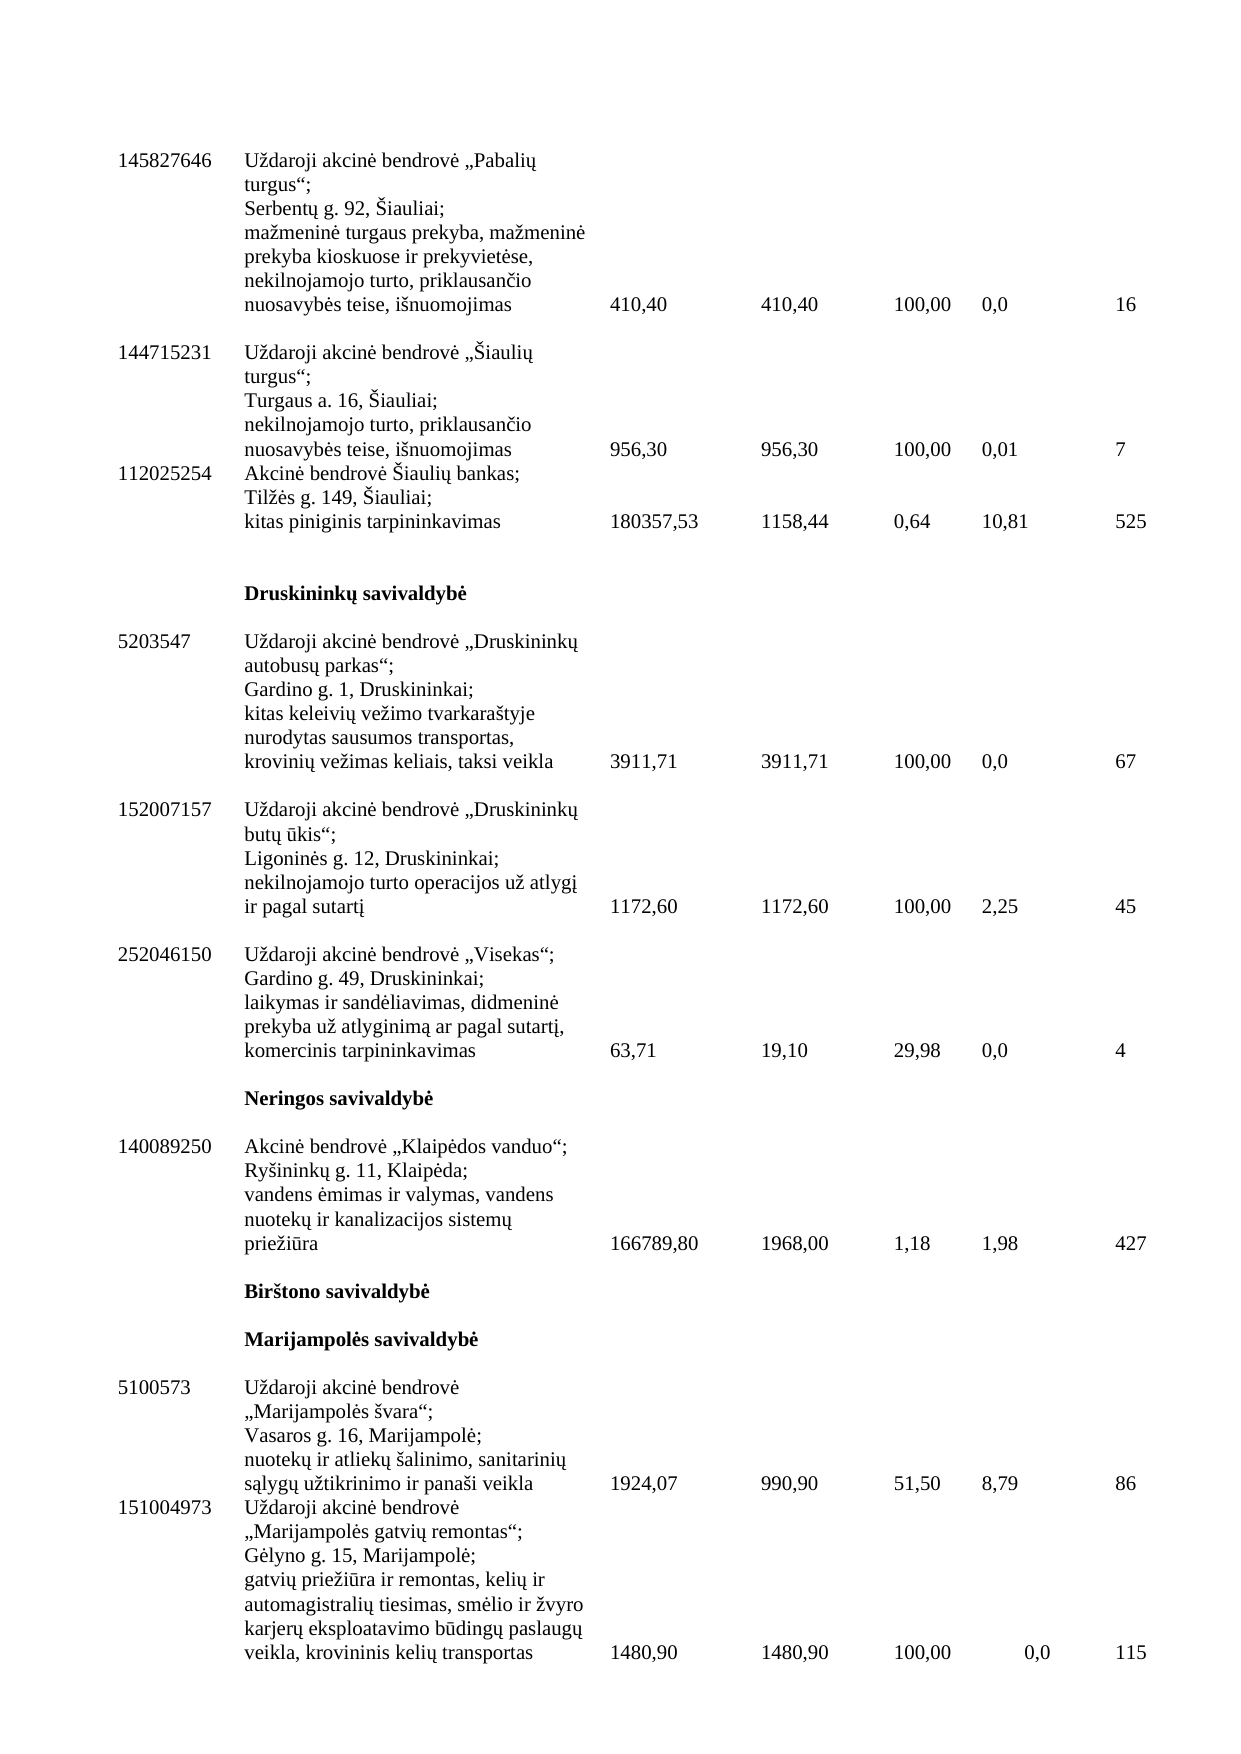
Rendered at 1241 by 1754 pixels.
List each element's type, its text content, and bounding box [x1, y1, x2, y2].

table_cell 1924,07 [599, 1375, 749, 1495]
table_cell [101, 1303, 1198, 1327]
table_cell 45 [1104, 798, 1198, 918]
table_cell 1,18 [883, 1134, 970, 1254]
table_cell Uždaroji akcinė bendrovė „Šiaulių turgus“; Turgaus a. 16, Šiauliai; nekilnojamojo turto, priklausančio nuosavybės teise, išnuomojimas [233, 340, 598, 461]
table_cell 100,00 [883, 629, 970, 773]
table_cell 2,25 [970, 798, 1104, 918]
table_cell 3911,71 [750, 629, 882, 773]
table_cell 0,0 [970, 1495, 1104, 1664]
table_cell [101, 918, 1198, 942]
table_cell [101, 533, 1198, 557]
table_cell Uždaroji akcinė bendrovė „Druskininkų butų ūkis“; Ligoninės g. 12, Druskininkai; nekilnojamojo turto operacijos už atlygį ir pagal sutartį [233, 798, 598, 918]
table_cell Neringos savivaldybė [233, 1086, 1198, 1110]
table_cell Uždaroji akcinė bendrovė „Marijampolės gatvių remontas“; Gėlyno g. 15, Marijampolė; gatvių priežiūra ir remontas, kelių ir automagistralių tiesimas, smėlio ir žvyro karjerų eksploatavimo būdingų paslaugų veikla, krovininis kelių transportas [233, 1495, 598, 1664]
table_cell 3911,71 [599, 629, 749, 773]
table_cell 4 [1104, 942, 1198, 1062]
table_cell 1172,60 [750, 798, 882, 918]
table_cell 86 [1104, 1375, 1198, 1495]
table_cell Uždaroji akcinė bendrovė „Druskininkų autobusų parkas“; Gardino g. 1, Druskininkai; kitas keleivių vežimo tvarkaraštyje nurodytas sausumos transportas, krovinių vežimas keliais, taksi veikla [233, 629, 598, 773]
table_cell 1,98 [970, 1134, 1104, 1254]
table_cell [101, 773, 1198, 797]
table_cell 115 [1104, 1495, 1198, 1664]
table_cell 1480,90 [599, 1495, 749, 1664]
table_cell [101, 581, 233, 605]
table_cell 29,98 [883, 942, 970, 1062]
table_cell 16 [1104, 148, 1198, 316]
table_cell 51,50 [883, 1375, 970, 1495]
table_cell 7 [1104, 340, 1198, 461]
table_cell 144715231 [101, 340, 233, 461]
table_cell 100,00 [883, 1495, 970, 1664]
table_cell [101, 1327, 233, 1351]
table_cell 112025254 [101, 461, 233, 533]
table_cell 5203547 [101, 629, 233, 773]
table_cell 956,30 [599, 340, 749, 461]
table_cell 180357,53 [599, 461, 749, 533]
table_cell 956,30 [750, 340, 882, 461]
table_cell Uždaroji akcinė bendrovė „Visekas“; Gardino g. 49, Druskininkai; laikymas ir sandėliavimas, didmeninė prekyba už atlyginimą ar pagal sutartį, komercinis tarpininkavimas [233, 942, 598, 1062]
table_cell 151004973 [101, 1495, 233, 1664]
table_cell 1172,60 [599, 798, 749, 918]
table_cell 145827646 [101, 148, 233, 316]
table_cell 410,40 [750, 148, 882, 316]
table_cell 0,0 [970, 629, 1104, 773]
table_cell 100,00 [883, 798, 970, 918]
table_cell [101, 1062, 1198, 1086]
table_cell 1968,00 [750, 1134, 882, 1254]
table_cell 0,0 [970, 148, 1104, 316]
table_cell 1480,90 [750, 1495, 882, 1664]
table_cell 410,40 [599, 148, 749, 316]
table_cell Marijampolės savivaldybė [233, 1327, 1198, 1351]
table_cell [101, 1351, 1198, 1375]
table_cell 100,00 [883, 340, 970, 461]
table_cell [101, 1255, 1198, 1279]
table_cell [101, 1110, 1198, 1134]
table_cell [101, 557, 1198, 581]
table_cell 0,64 [883, 461, 970, 533]
table_cell [101, 1086, 233, 1110]
table_cell 67 [1104, 629, 1198, 773]
table_cell 0,01 [970, 340, 1104, 461]
table_cell 5100573 [101, 1375, 233, 1495]
table_cell 166789,80 [599, 1134, 749, 1254]
table_cell 525 [1104, 461, 1198, 533]
table_cell 152007157 [101, 798, 233, 918]
table_cell 1158,44 [750, 461, 882, 533]
table_cell Birštono savivaldybė [233, 1279, 1198, 1303]
table_cell 990,90 [750, 1375, 882, 1495]
table_cell Akcinė bendrovė Šiaulių bankas; Tilžės g. 149, Šiauliai; kitas piniginis tarpininkavimas [233, 461, 598, 533]
table_cell 0,0 [970, 942, 1104, 1062]
table_cell Druskininkų savivaldybė [233, 581, 1198, 605]
table_cell Akcinė bendrovė „Klaipėdos vanduo“; Ryšininkų g. 11, Klaipėda; vandens ėmimas ir valymas, vandens nuotekų ir kanalizacijos sistemų priežiūra [233, 1134, 598, 1254]
table_cell 427 [1104, 1134, 1198, 1254]
table_cell 8,79 [970, 1375, 1104, 1495]
table_cell [101, 605, 1198, 629]
table_cell 252046150 [101, 942, 233, 1062]
table_cell Uždaroji akcinė bendrovė „Pabalių turgus“; Serbentų g. 92, Šiauliai; mažmeninė turgaus prekyba, mažmeninė prekyba kioskuose ir prekyvietėse, nekilnojamojo turto, priklausančio nuosavybės teise, išnuomojimas [233, 148, 598, 316]
table_cell Uždaroji akcinė bendrovė „Marijampolės švara“; Vasaros g. 16, Marijampolė; nuotekų ir atliekų šalinimo, sanitarinių sąlygų užtikrinimo ir panaši veikla [233, 1375, 598, 1495]
table_cell 19,10 [750, 942, 882, 1062]
table_cell [101, 1279, 233, 1303]
table_cell 100,00 [883, 148, 970, 316]
table_cell 10,81 [970, 461, 1104, 533]
table_cell 140089250 [101, 1134, 233, 1254]
table_cell [101, 316, 1198, 340]
table_cell 63,71 [599, 942, 749, 1062]
